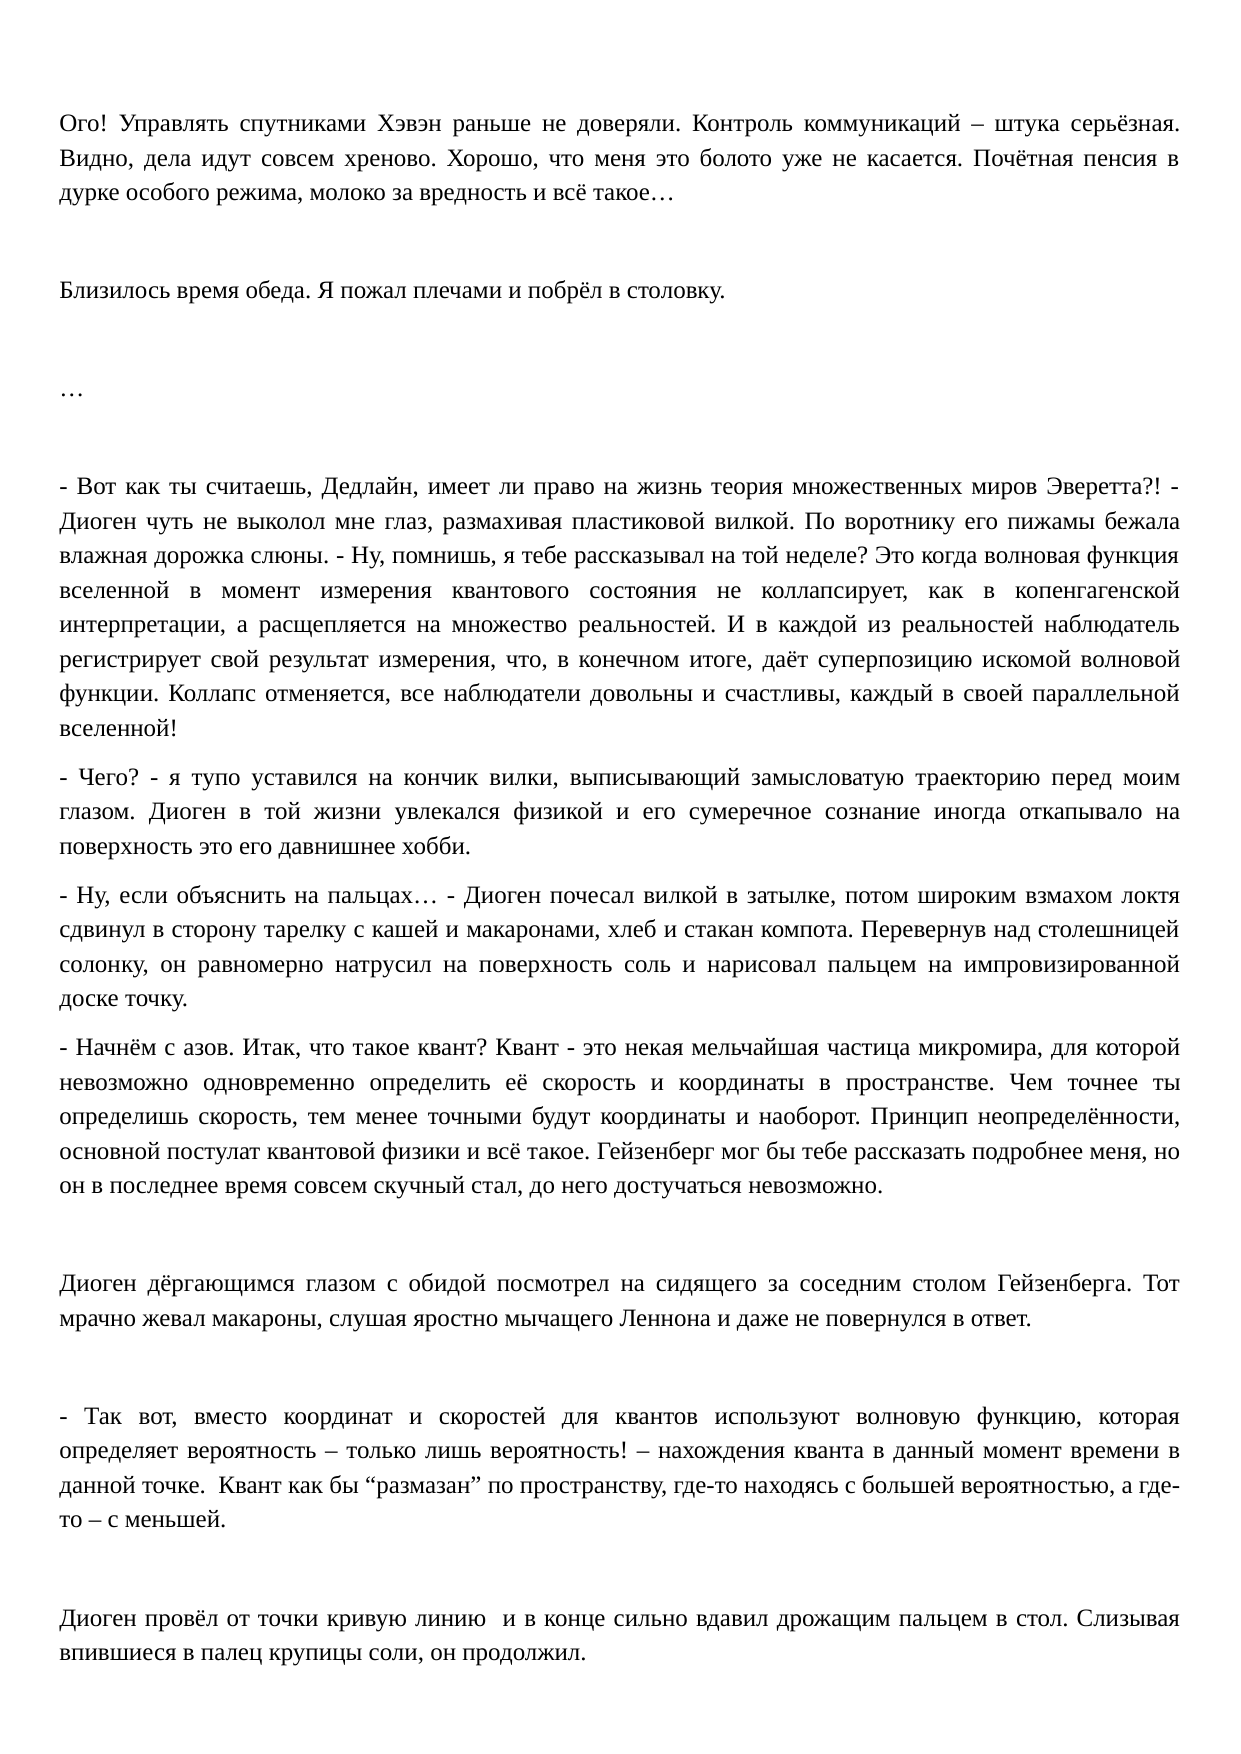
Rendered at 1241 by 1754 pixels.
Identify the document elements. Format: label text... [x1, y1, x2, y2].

text Диоген дёргающимся глазом с обидой посмотрел на сидящего за соседним столом Гейзенберга. Тот мрачно жевал макароны, слушая яростно мычащего Леннона и даже не повернулся в ответ. [59, 1268, 1181, 1332]
text Ого! Управлять спутниками Хэвэн раньше не доверяли. Контроль коммуникаций – штука серьёзная. Видно, дела идут совсем хреново. Хорошо, что меня это болото уже не касается. Почётная пенсия в дурке особого режима, молоко за вредность и всё такое… [59, 108, 1181, 206]
text - Чего? - я тупо уставился на кончик вилки, выписывающий замысловатую траекторию перед моим глазом. Диоген в той жизни увлекался физикой и его сумеречное сознание иногда откапывало на поверхность это его давнишнее хобби. [59, 762, 1181, 859]
text Близилось время обеда. Я пожал плечами и побрёл в столовку. [59, 275, 1181, 304]
text - Вот как ты считаешь, Дедлайн, имеет ли право на жизнь теория множественных миров Эверетта?! - Диоген чуть не выколол мне глаз, размахивая пластиковой вилкой. По воротнику его пижамы бежала влажная дорожка слюны. - Ну, помнишь, я тебе рассказывал на той неделе? Это когда волновая функция вселенной в момент измерения квантового состояния не коллапсирует, как в копенгагенской интерпретации, а расщепляется на множество реальностей. И в каждой из реальностей наблюдатель регистрирует свой результат измерения, что, в конечном итоге, даёт суперпозицию искомой волновой функции. Коллапс отменяется, все наблюдатели довольны и счастливы, каждый в своей параллельной вселенной! [59, 471, 1181, 742]
text - Начнём с азов. Итак, что такое квант? Квант - это некая мельчайшая частица микромира, для которой невозможно одновременно определить её скорость и координаты в пространстве. Чем точнее ты определишь скорость, тем менее точными будут координаты и наоборот. Принцип неопределённости, основной постулат квантовой физики и всё такое. Гейзенберг мог бы тебе рассказать подробнее меня, но он в последнее время совсем скучный стал, до него достучаться невозможно. [59, 1032, 1181, 1199]
text - Ну, если объяснить на пальцах… - Диоген почесал вилкой в затылке, потом широким взмахом локтя сдвинул в сторону тарелку с кашей и макаронами, хлеб и стакан компота. Перевернув над столешницей солонку, он равномерно натрусил на поверхность соль и нарисовал пальцем на импровизированной доске точку. [59, 880, 1181, 1012]
text Диоген провёл от точки кривую линию и в конце сильно вдавил дрожащим пальцем в стол. Слизывая впившиеся в палец крупицы соли, он продолжил. [59, 1603, 1181, 1666]
text - Так вот, вместо координат и скоростей для квантов используют волновую функцию, которая определяет вероятность – только лишь вероятность! – нахождения кванта в данный момент времени в данной точке. Квант как бы “размазан” по пространству, где-то находясь с большей вероятностью, а где-то – с меньшей. [59, 1401, 1181, 1533]
text … [59, 373, 1181, 402]
